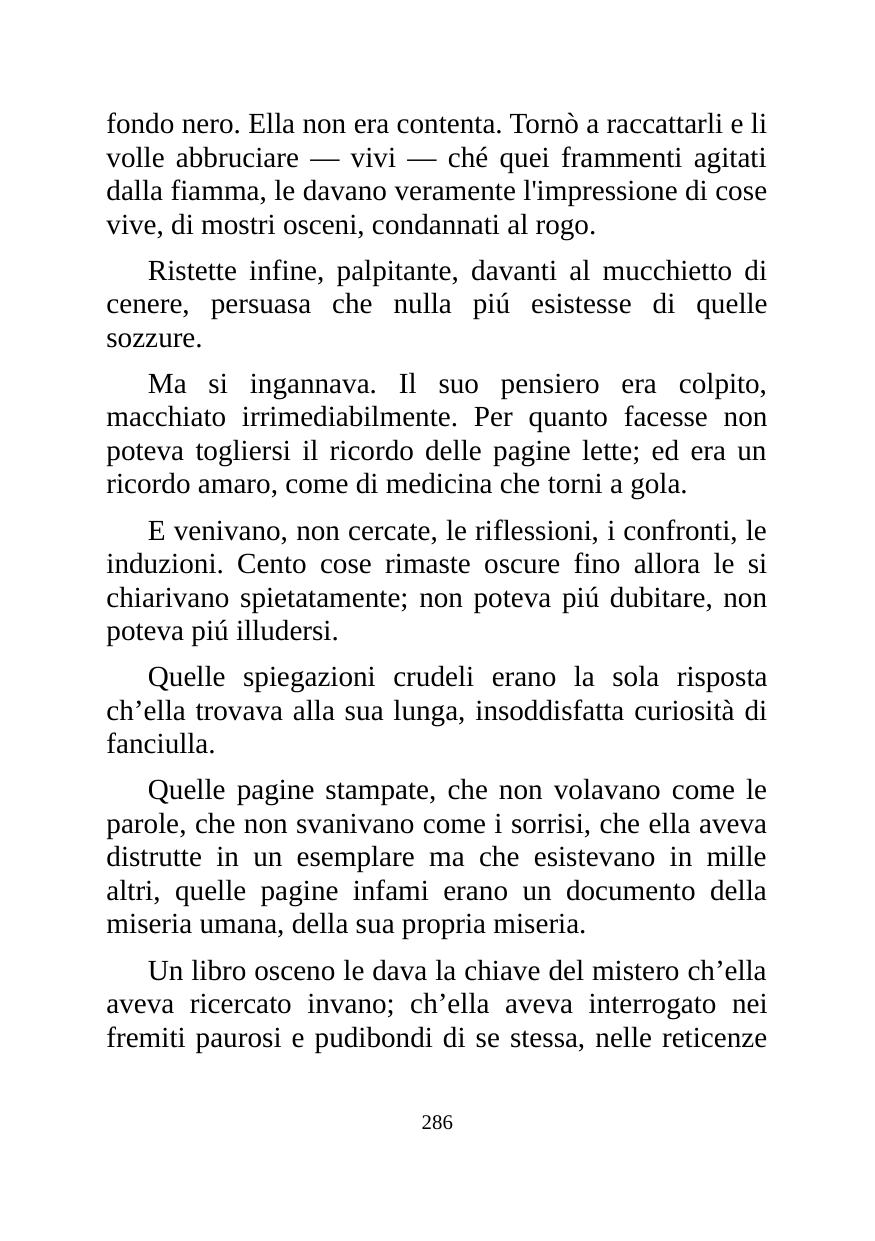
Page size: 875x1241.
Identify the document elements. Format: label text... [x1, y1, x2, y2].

text Un libro osceno le dava la chiave del mistero ch’ella aveva ricercato invano; ch’ella aveva interrogato nei fremiti paurosi e pudibondi di se stessa, nelle reticenze [106, 953, 768, 1053]
text fondo nero. Ella non era contenta. Tornò a raccattarli e li volle abbruciare — vivi — ché quei frammenti agitati dalla fiamma, le davano veramente l'impressione di cose vive, di mostri osceni, condannati al rogo. [106, 106, 768, 240]
text Quelle pagine stampate, che non volavano come le parole, che non svanivano come i sorrisi, che ella aveva distrutte in un esemplare ma che esistevano in mille altri, quelle pagine infami erano un documento della miseria umana, della sua propria miseria. [106, 772, 768, 940]
text Ristette infine, palpitante, davanti al mucchietto di cenere, persuasa che nulla piú esistesse di quelle sozzure. [106, 253, 768, 353]
text Ma si ingannava. Il suo pensiero era colpito, macchiato irrimediabilmente. Per quanto facesse non poteva togliersi il ricordo delle pagine lette; ed era un ricordo amaro, come di medicina che torni a gola. [106, 366, 768, 500]
text E venivano, non cercate, le riflessioni, i confronti, le induzioni. Cento cose rimaste oscure fino allora le si chiarivano spietatamente; non poteva piú dubitare, non poteva piú illudersi. [106, 513, 768, 647]
text Quelle spiegazioni crudeli erano la sola risposta ch’ella trovava alla sua lunga, insoddisfatta curiosità di fanciulla. [106, 659, 768, 760]
